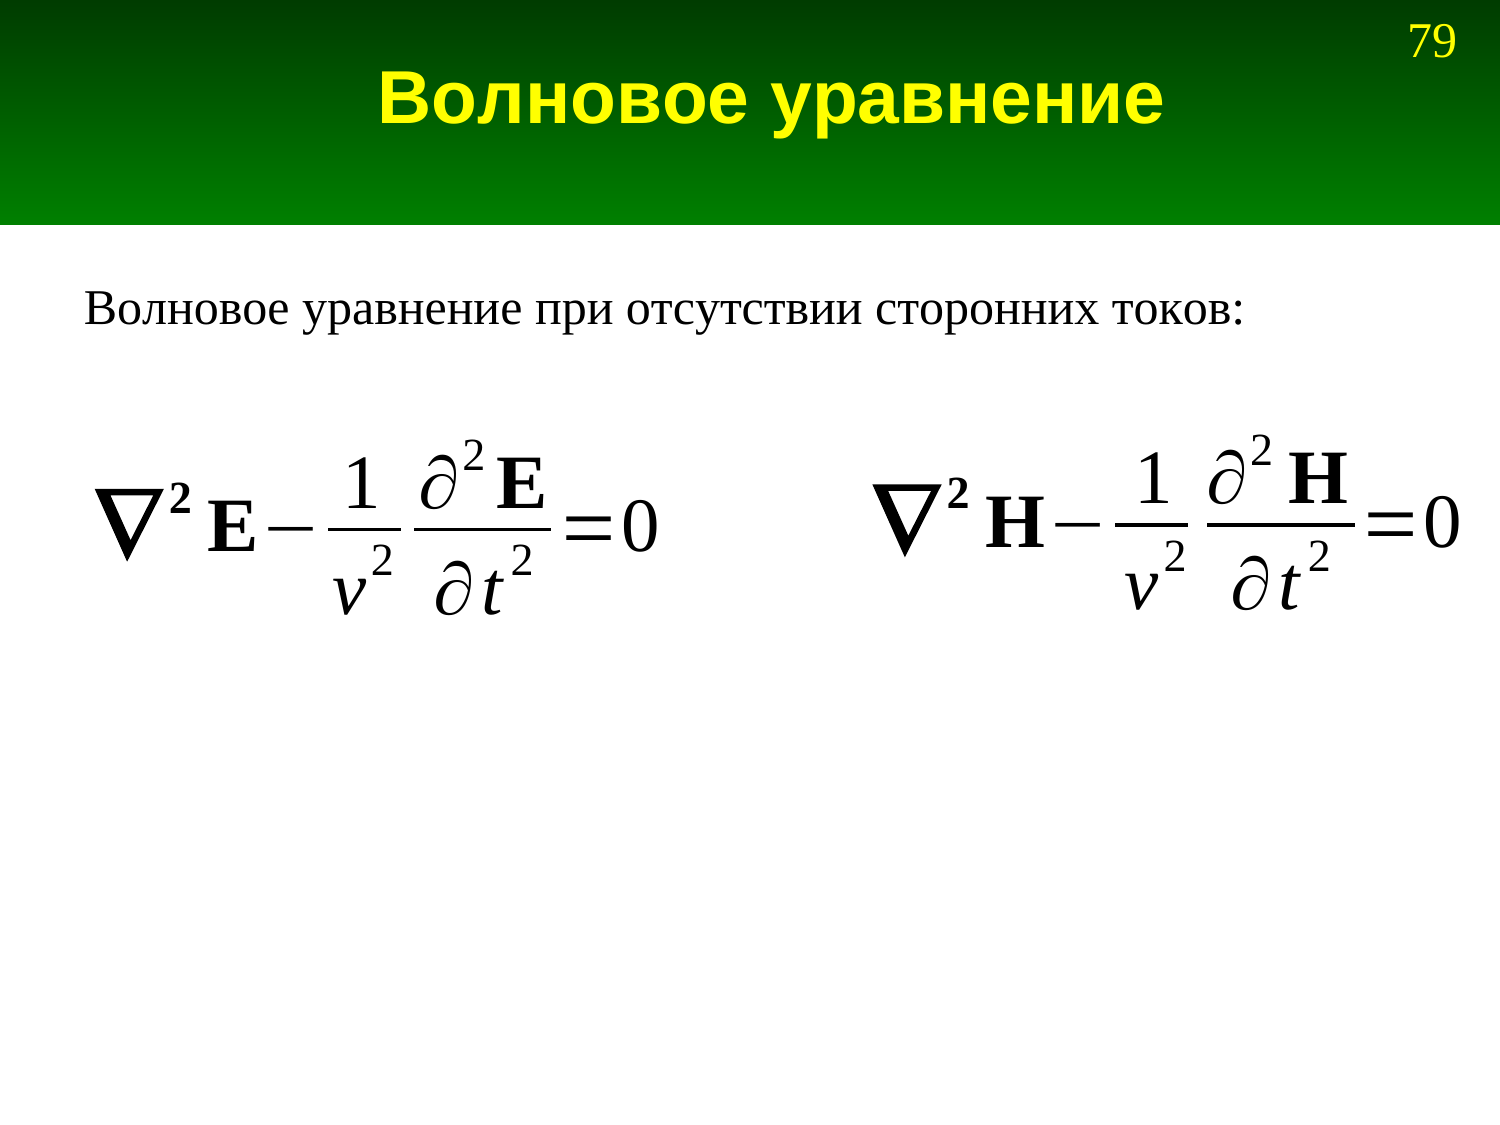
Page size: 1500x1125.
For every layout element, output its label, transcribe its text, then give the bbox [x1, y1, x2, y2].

text_box Волновое уравнение при отсутствии сторонних токов: [69, 267, 1497, 343]
title Волновое уравнение [123, 0, 1399, 188]
chart [850, 422, 1483, 626]
chart [72, 426, 681, 631]
